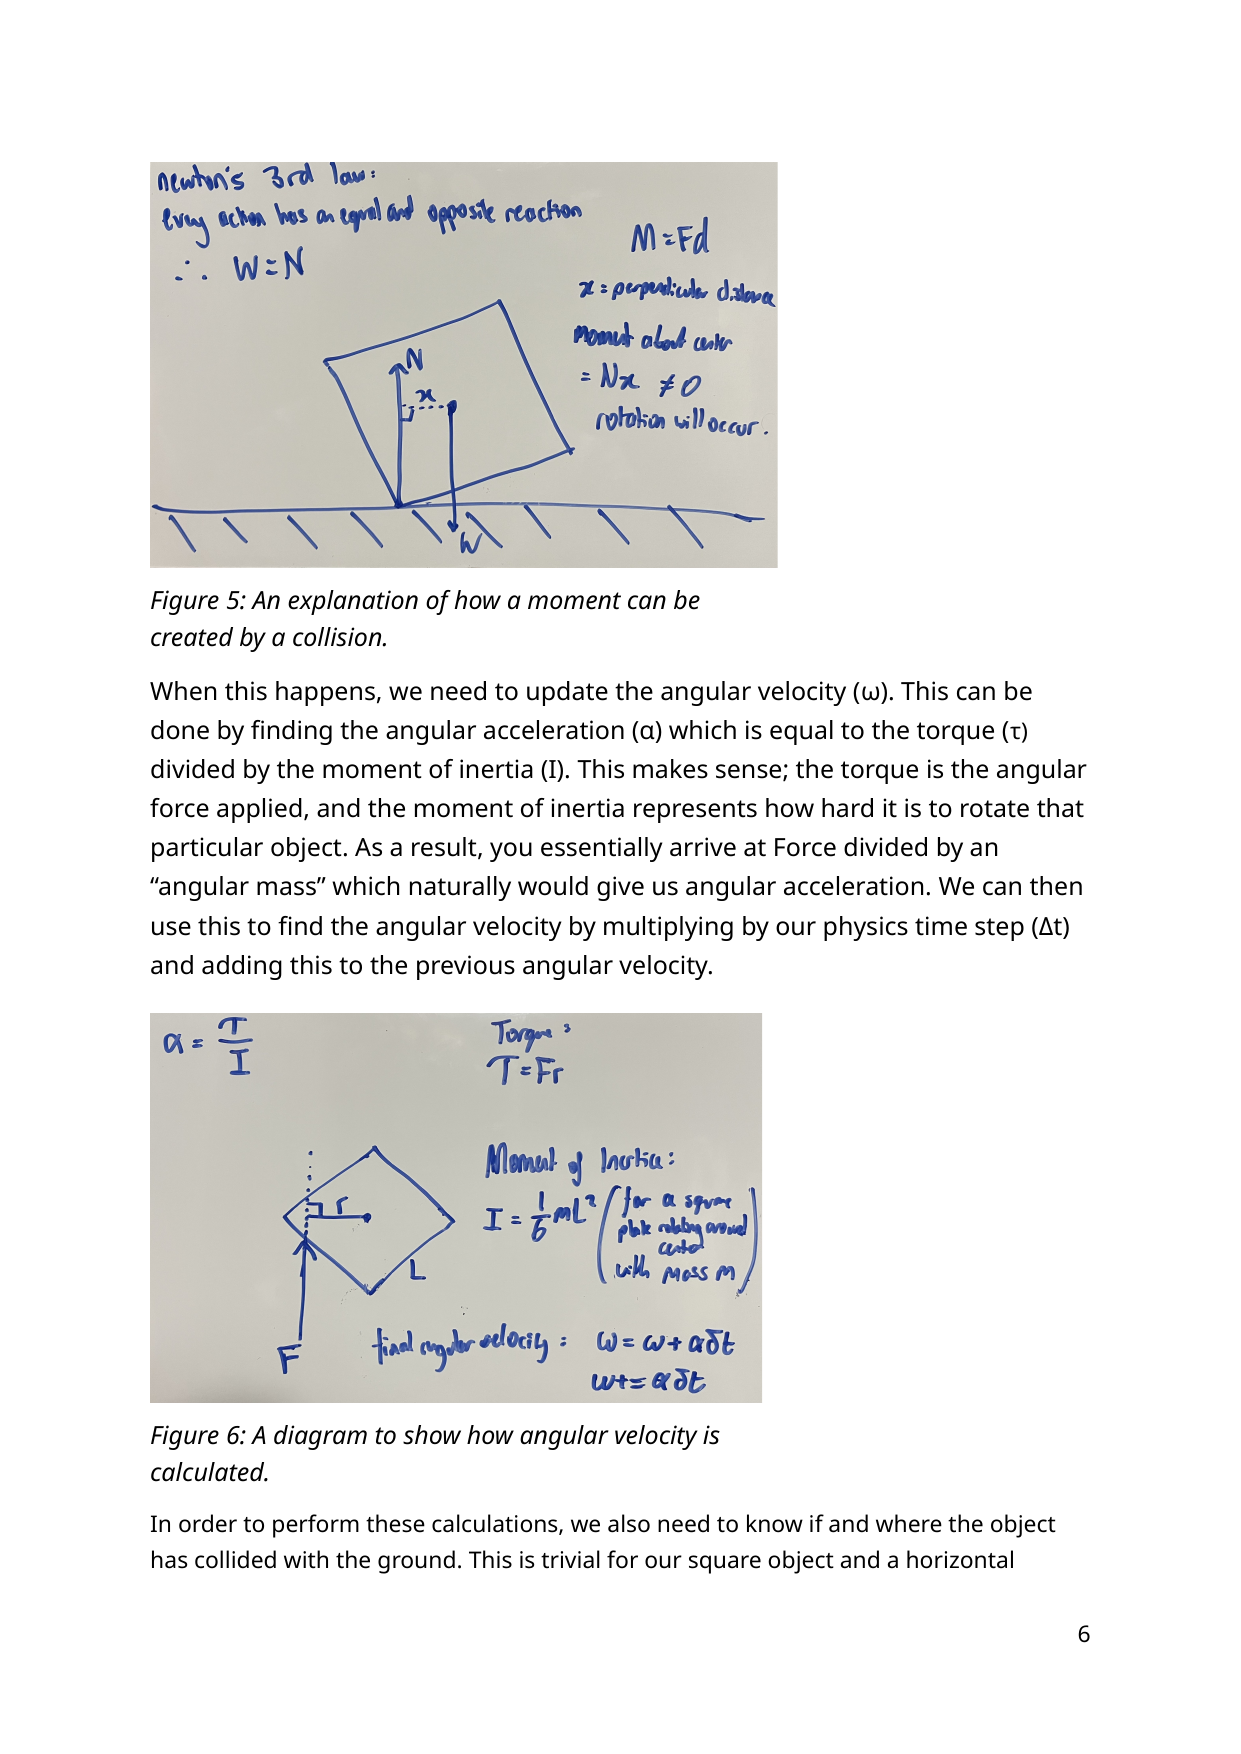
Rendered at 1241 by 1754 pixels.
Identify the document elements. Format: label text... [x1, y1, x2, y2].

text When this happens, we need to update the angular velocity (ω). This can be done by finding the angular acceleration (α) which is equal to the torque (τ) divided by the moment of inertia (I). This makes sense; the torque is the angular force applied, and the moment of inertia represents how hard it is to rotate that particular object. As a result, you essentially arrive at Force divided by an “angular mass” which naturally would give us angular acceleration. We can then use this to find the angular velocity by multiplying by our physics time step (Δt) and adding this to the previous angular velocity. [150, 673, 1090, 981]
text Figure 6: A diagram to show how angular velocity is calculated. [150, 1403, 762, 1488]
picture [150, 1013, 763, 1403]
text Figure 5: An explanation of how a moment can be created by a collision. [150, 568, 778, 654]
picture [150, 162, 778, 568]
text In order to perform these calculations, we also need to know if and where the object has collided with the ground. This is trivial for our square object and a horizontal [150, 1508, 1090, 1575]
